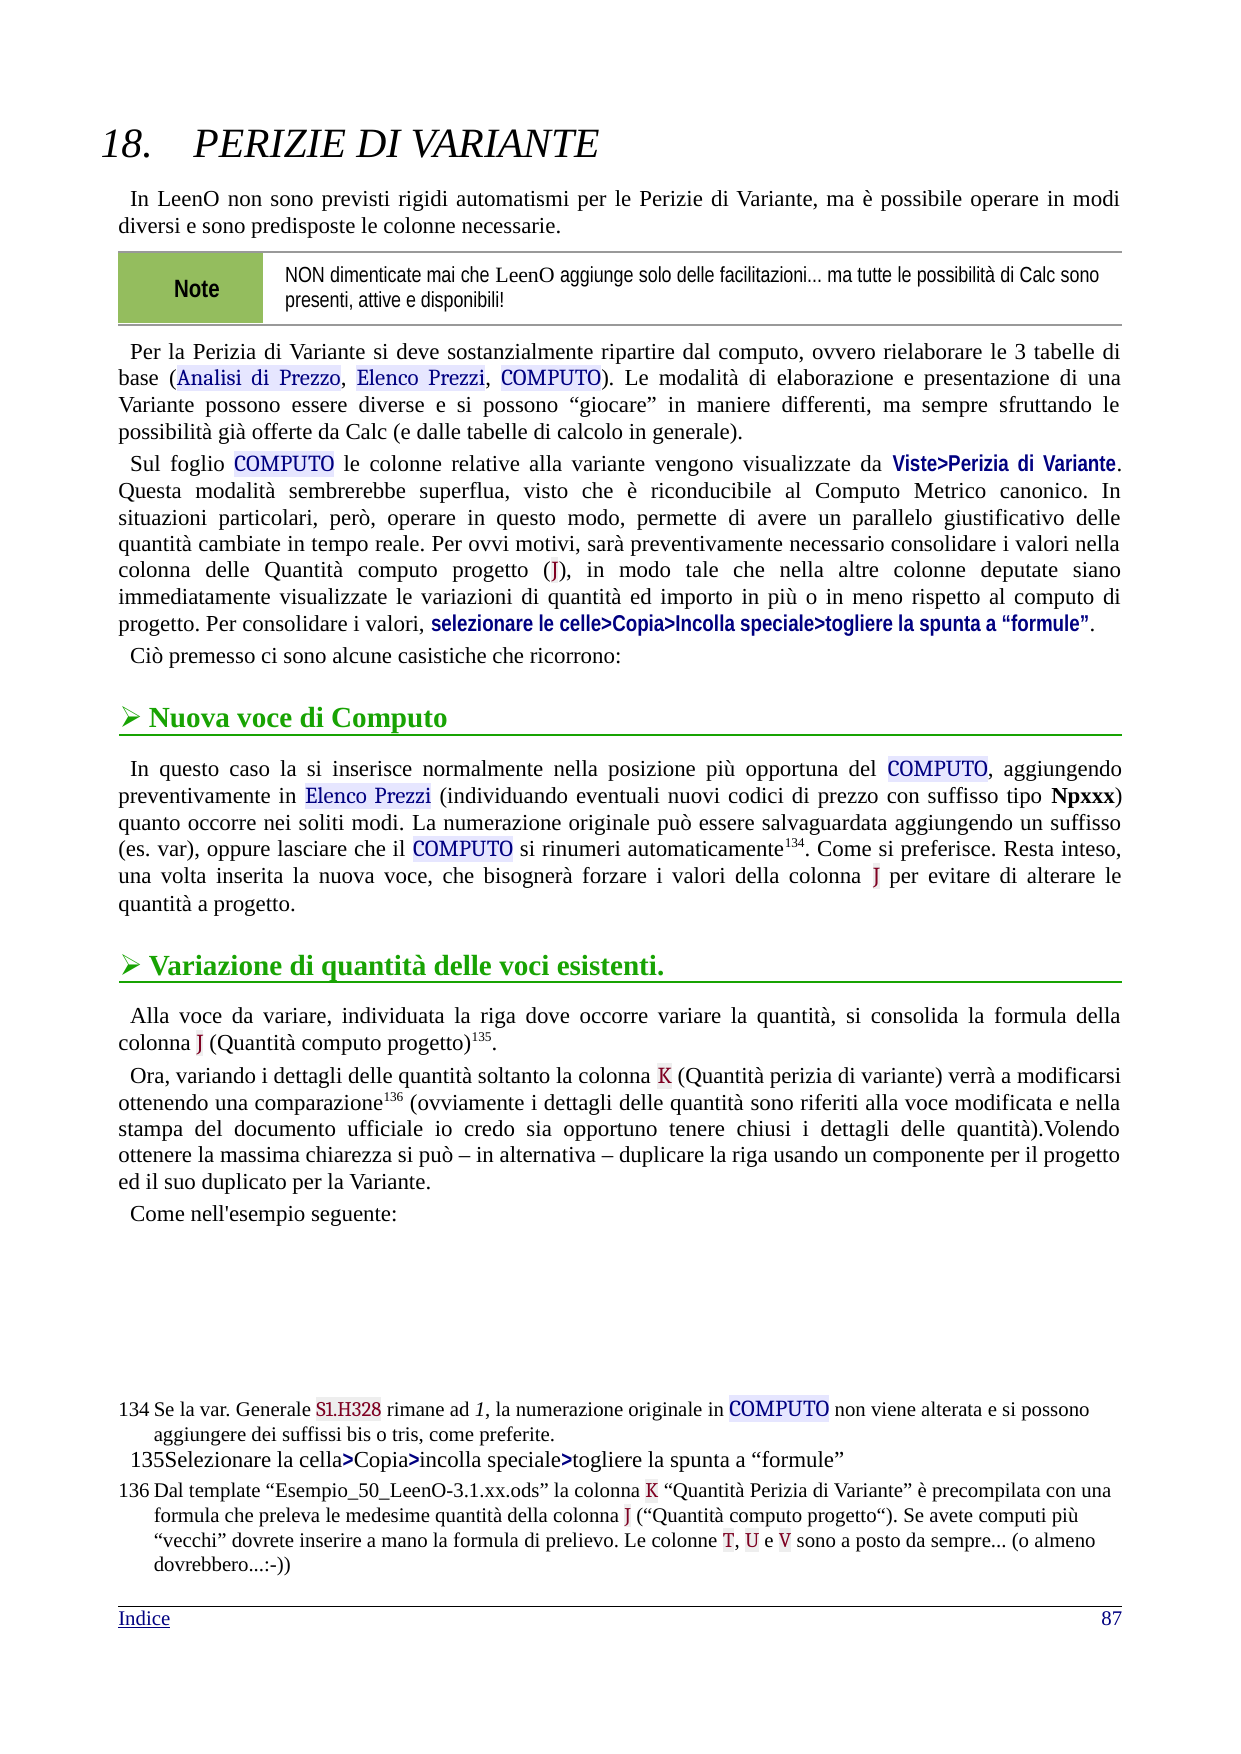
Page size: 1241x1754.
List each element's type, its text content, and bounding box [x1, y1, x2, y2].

table_header Note [118, 253, 263, 323]
subtitle Nuova voce di Computo [119, 700, 1122, 734]
text Sul foglio COMPUTO le colonne relative alla variante vengono visualizzate da Viste>Perizia di Variante. Questa modalità sembrerebbe superflua, visto che è riconducibile al Computo Metrico canonico. In situazioni particolari, però, operare in questo modo, permette di avere un parallelo giustificativo delle quantità cambiate in tempo reale. Per ovvi motivi, sarà preventivamente necessario consolidare i valori nella colonna delle Quantità computo progetto (J), in modo tale che nella altre colonne deputate siano immediatamente visualizzate le variazioni di quantità ed importo in più o in meno rispetto al computo di progetto. Per consolidare i valori, selezionare le celle>Copia>Incolla speciale>togliere la spunta a “formule”. [118, 450, 1122, 636]
text Come nell'esempio seguente: [118, 1200, 1122, 1227]
text Per la Perizia di Variante si deve sostanzialmente ripartire dal computo, ovvero rielaborare le 3 tabelle di base (Analisi di Prezzo, Elenco Prezzi, COMPUTO). Le modalità di elaborazione e presentazione di una Variante possono essere diverse e si possono “giocare” in maniere differenti, ma sempre sfruttando le possibilità già offerte da Calc (e dalle tabelle di calcolo in generale). [118, 338, 1122, 444]
subtitle Variazione di quantità delle voci esistenti. [119, 948, 1122, 981]
text Alla voce da variare, individuata la riga dove occorre variare la quantità, si consolida la formula della colonna J (Quantità computo progetto). [118, 1002, 1122, 1056]
text Ciò premesso ci sono alcune casistiche che ricorrono: [118, 642, 1122, 668]
text In questo caso la si inserisce normalmente nella posizione più opportuna del COMPUTO, aggiungendo preventivamente in Elenco Prezzi (individuando eventuali nuovi codici di prezzo con suffisso tipo Npxxx) quanto occorre nei soliti modi. La numerazione originale può essere salvaguardata aggiungendo un suffisso (es. var), oppure lasciare che il COMPUTO si rinumeri automaticamente. Come si preferisce. Resta inteso, una volta inserita la nuova voce, che bisognerà forzare i valori della colonna J per evitare di alterare le quantità a progetto. [118, 755, 1122, 916]
table_header NON dimenticate mai che LeenO aggiunge solo delle facilitazioni... ma tutte le possibilità di Calc sono presenti, attive e disponibili! [264, 253, 1122, 323]
text Dal template “Esempio_50_LeenO-3.1.xx.ods” la colonna K “Quantità Perizia di Variante” è precompilata con una formula che preleva le medesime quantità della colonna J (“Quantità computo progetto“). Se avete computi più “vecchi” dovrete inserire a mano la formula di prelievo. Le colonne T, U e V sono a posto da sempre... (o almeno dovrebbero...:-)) [118, 1478, 1122, 1576]
subtitle PERIZIE DI VARIANTE [100, 118, 1122, 166]
text Se la var. Generale S1.H328 rimane ad 1, la numerazione originale in COMPUTO non viene alterata e si possono aggiungere dei suffissi bis o tris, come preferite. [118, 1395, 1122, 1446]
text Ora, variando i dettagli delle quantità soltanto la colonna K (Quantità perizia di variante) verrà a modificarsi ottenendo una comparazione (ovviamente i dettagli delle quantità sono riferiti alla voce modificata e nella stampa del documento ufficiale io credo sia opportuno tenere chiusi i dettagli delle quantità).Volendo ottenere la massima chiarezza si può – in alternativa – duplicare la riga usando un componente per il progetto ed il suo duplicato per la Variante. [118, 1062, 1122, 1194]
text Selezionare la cella>Copia>incolla speciale>togliere la spunta a “formule” [118, 1446, 1122, 1472]
text In LeenO non sono previsti rigidi automatismi per le Perizie di Variante, ma è possibile operare in modi diversi e sono predisposte le colonne necessarie. [118, 186, 1122, 238]
